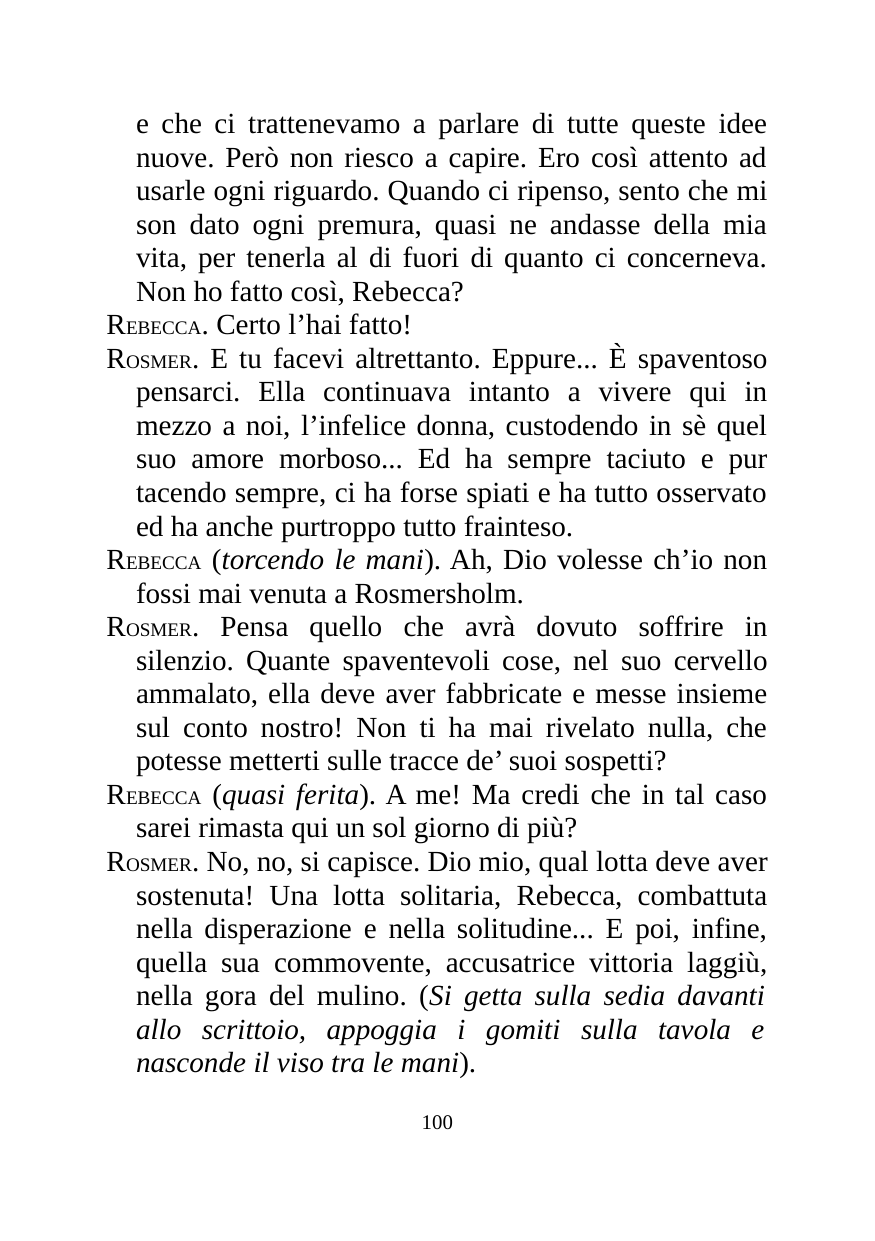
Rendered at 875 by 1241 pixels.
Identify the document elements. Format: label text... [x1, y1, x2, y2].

text Rebecca (torcendo le mani). Ah, Dio volesse ch’io non fossi mai venuta a Rosmersholm. [106, 542, 768, 609]
text Rebecca. Certo l’hai fatto! [106, 307, 768, 341]
text e che ci trattenevamo a parlare di tutte queste idee nuove. Però non riesco a capire. Ero così attento ad usarle ogni riguardo. Quando ci ripenso, sento che mi son dato ogni premura, quasi ne andasse della mia vita, per tenerla al di fuori di quanto ci concerneva. Non ho fatto così, Rebecca? [106, 106, 768, 307]
text Rosmer. E tu facevi altrettanto. Eppure... È spaventoso pensarci. Ella continuava intanto a vivere qui in mezzo a noi, l’infelice donna, custodendo in sè quel suo amore morboso... Ed ha sempre taciuto e pur tacendo sempre, ci ha forse spiati e ha tutto osservato ed ha anche purtroppo tutto frainteso. [106, 341, 768, 542]
text Rebecca (quasi ferita). A me! Ma credi che in tal caso sarei rimasta qui un sol giorno di più? [106, 777, 768, 844]
text Rosmer. No, no, si capisce. Dio mio, qual lotta deve aver sostenuta! Una lotta solitaria, Rebecca, combattuta nella disperazione e nella solitudine... E poi, infine, quella sua commovente, accusatrice vittoria laggiù, nella gora del mulino. (Si getta sulla sedia davanti allo scrittoio, appoggia i gomiti sulla tavola e nasconde il viso tra le mani). [106, 844, 768, 1079]
text Rosmer. Pensa quello che avrà dovuto soffrire in silenzio. Quante spaventevoli cose, nel suo cervello ammalato, ella deve aver fabbricate e messe insieme sul conto nostro! Non ti ha mai rivelato nulla, che potesse metterti sulle tracce de’ suoi sospetti? [106, 609, 768, 777]
